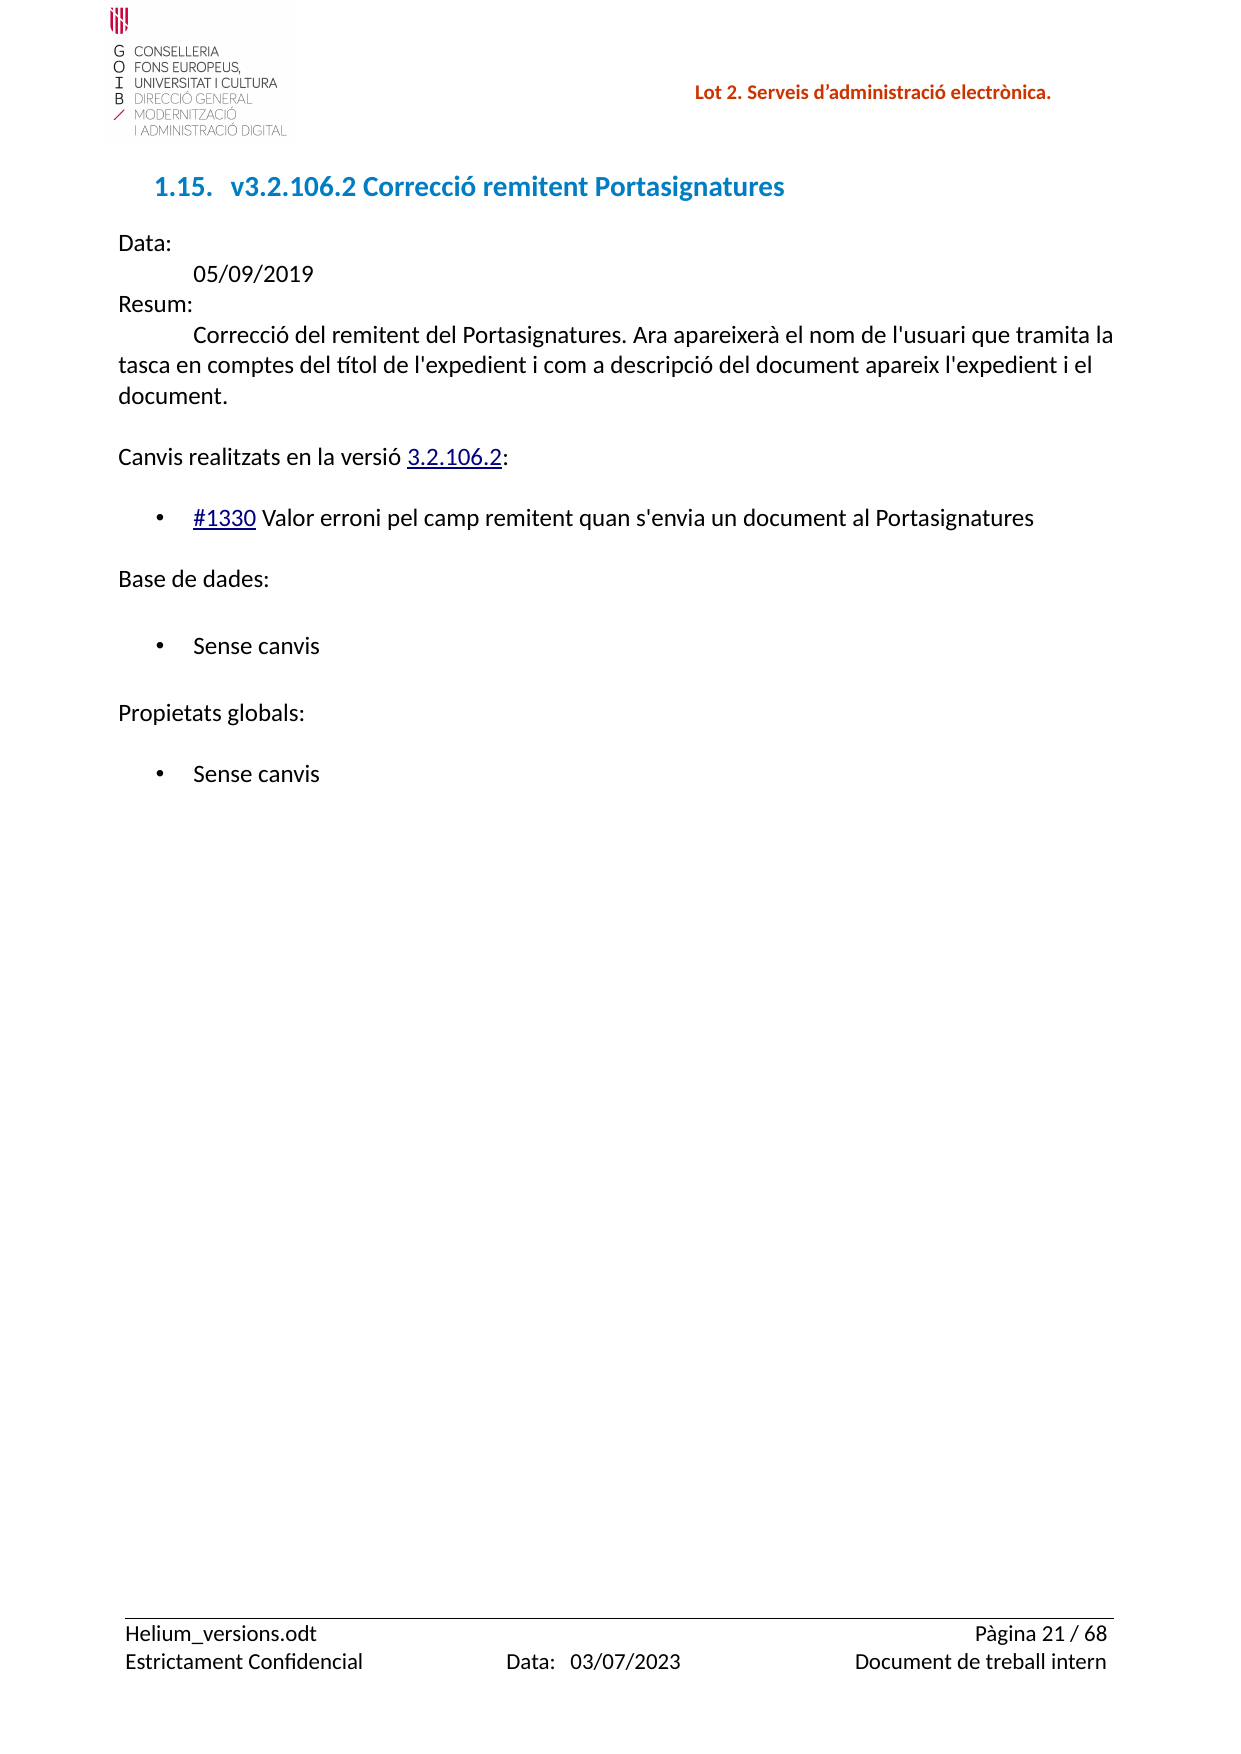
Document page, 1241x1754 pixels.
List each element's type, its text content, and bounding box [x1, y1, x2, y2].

picture [100, 0, 297, 144]
text Canvis realitzats en la versió 3.2.106.2: [118, 441, 1122, 472]
list Sense canvis [156, 630, 1122, 661]
text Correcció del remitent del Portasignatures. Ara apareixerà el nom de l'usuari que tramita la tasca en comptes del títol de l'expedient i com a descripció del document apareix l'expedient i el document. [118, 319, 1122, 411]
list Sense canvis [156, 758, 1122, 789]
text Propietats globals: [118, 697, 1122, 728]
text Base de dades: [118, 563, 1122, 594]
text Data: [118, 228, 1122, 258]
subtitle v3.2.106.2 Correcció remitent Portasignatures [153, 168, 1122, 204]
list #1330 Valor erroni pel camp remitent quan s'envia un document al Portasignatures [156, 502, 1122, 533]
text Resum: [118, 289, 1122, 319]
text 05/09/2019 [118, 258, 1122, 289]
